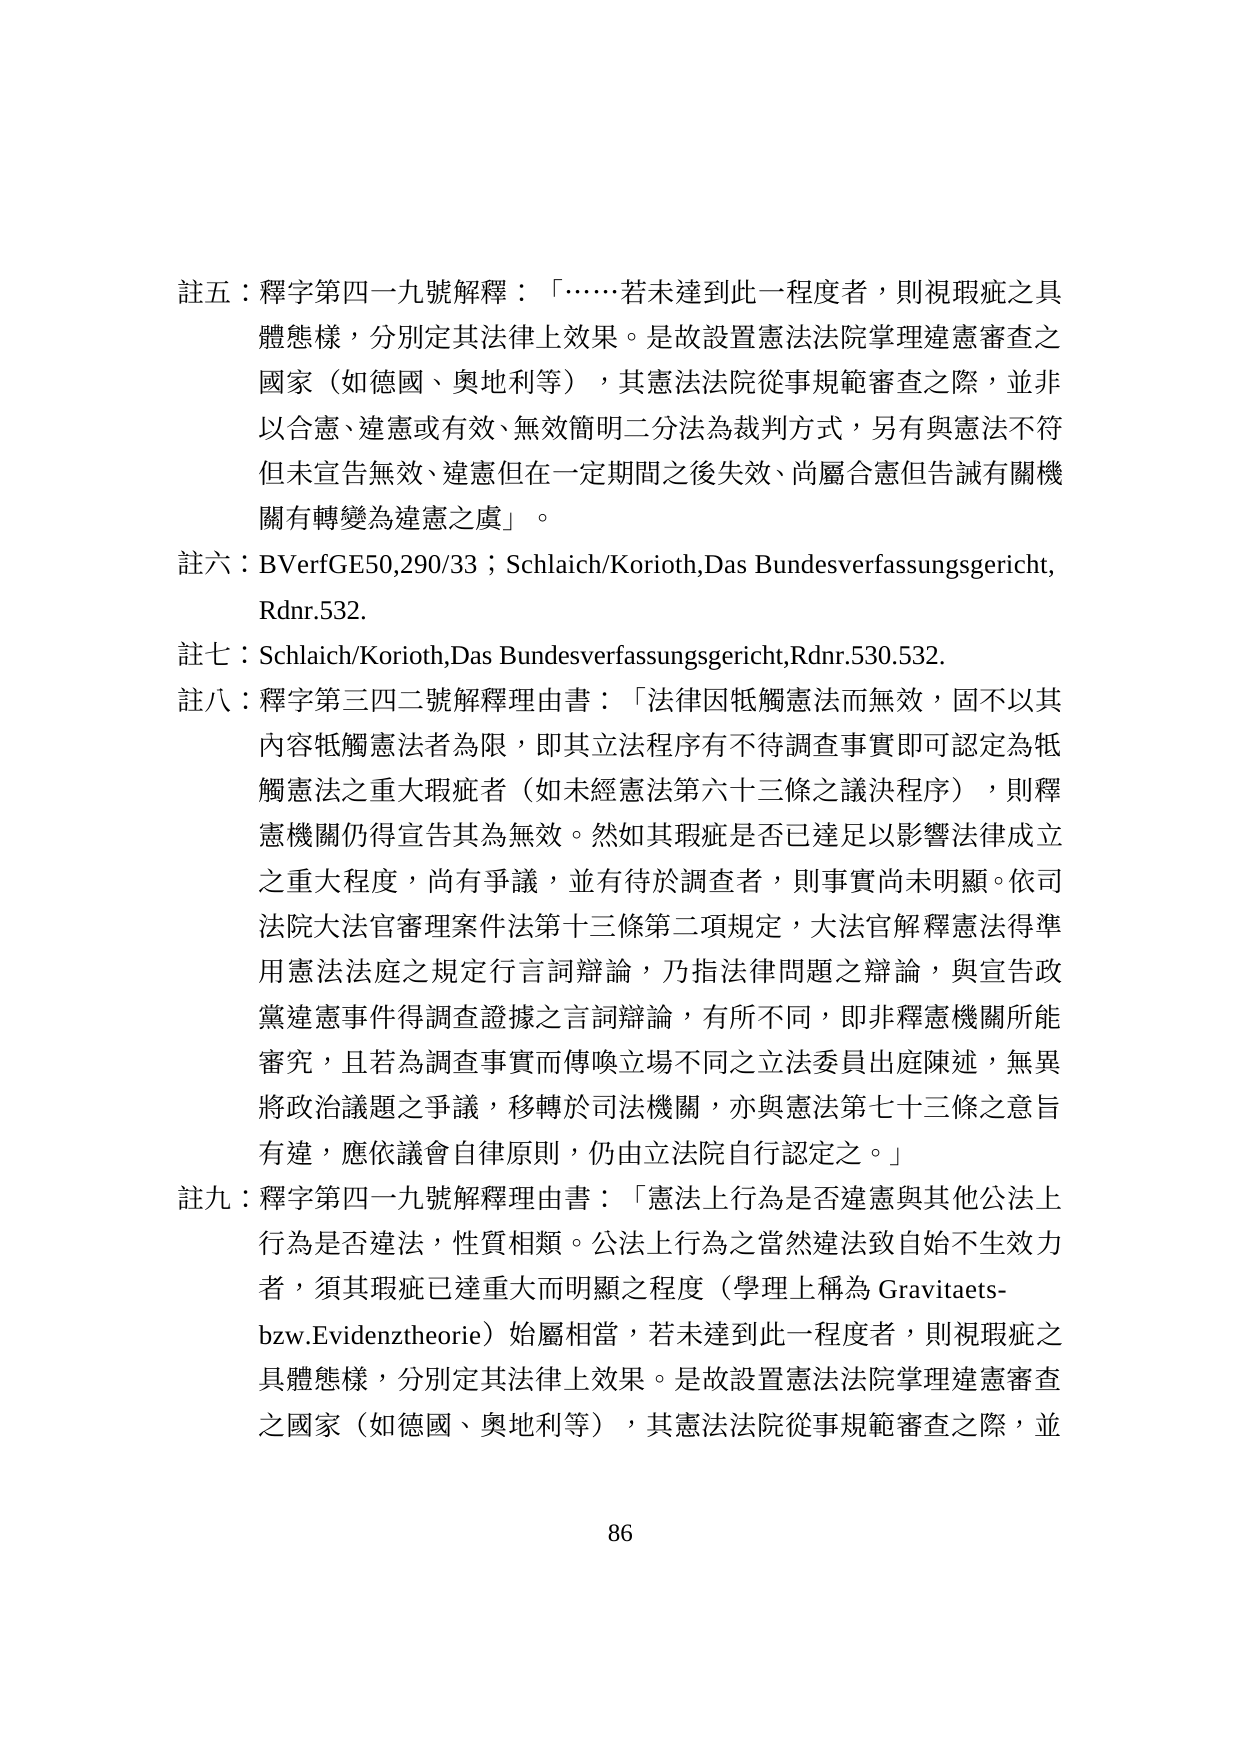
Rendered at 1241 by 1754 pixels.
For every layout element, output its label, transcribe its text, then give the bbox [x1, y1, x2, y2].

text 註九：釋字第四一九號解釋理由書：「憲法上行為是否違憲與其他公法上行為是否違法，性質相類。公法上行為之當然違法致自始不生效力者，須其瑕疵已達重大而明顯之程度（學理上稱為Gravitaets- bzw.Evidenztheorie）始屬相當，若未達到此一程度者，則視瑕疵之具體態樣，分別定其法律上效果。是故設置憲法法院掌理違憲審查之國家（如德國、奧地利等），其憲法法院從事規範審查之際，並 [177, 1172, 1063, 1444]
text 註六：BVerfGE50,290/33；Schlaich/Korioth,Das Bundesverfassungsgericht, Rdnr.532. [177, 538, 1063, 628]
text 註七：Schlaich/Korioth,Das Bundesverfassungsgericht,Rdnr.530.532. [177, 628, 1063, 674]
text 註八：釋字第三四二號解釋理由書：「法律因牴觸憲法而無效，固不以其內容牴觸憲法者為限，即其立法程序有不待調查事實即可認定為牴觸憲法之重大瑕疵者（如未經憲法第六十三條之議決程序），則釋憲機關仍得宣告其為無效。然如其瑕疵是否已達足以影響法律成立之重大程度，尚有爭議，並有待於調查者，則事實尚未明顯。依司法院大法官審理案件法第十三條第二項規定，大法官解釋憲法得準用憲法法庭之規定行言詞辯論，乃指法律問題之辯論，與宣告政黨違憲事件得調查證據之言詞辯論，有所不同，即非釋憲機關所能審究，且若為調查事實而傳喚立場不同之立法委員出庭陳述，無異將政治議題之爭議，移轉於司法機關，亦與憲法第七十三條之意旨有違，應依議會自律原則，仍由立法院自行認定之。」 [177, 674, 1063, 1172]
text 註五：釋字第四一九號解釋：「……若未達到此一程度者，則視瑕疵之具體態樣，分別定其法律上效果。是故設置憲法法院掌理違憲審查之國家（如德國、奧地利等），其憲法法院從事規範審查之際，並非以合憲、違憲或有效、無效簡明二分法為裁判方式，另有與憲法不符但未宣告無效、違憲但在一定期間之後失效、尚屬合憲但告誡有關機關有轉變為違憲之虞」。 [177, 266, 1063, 538]
